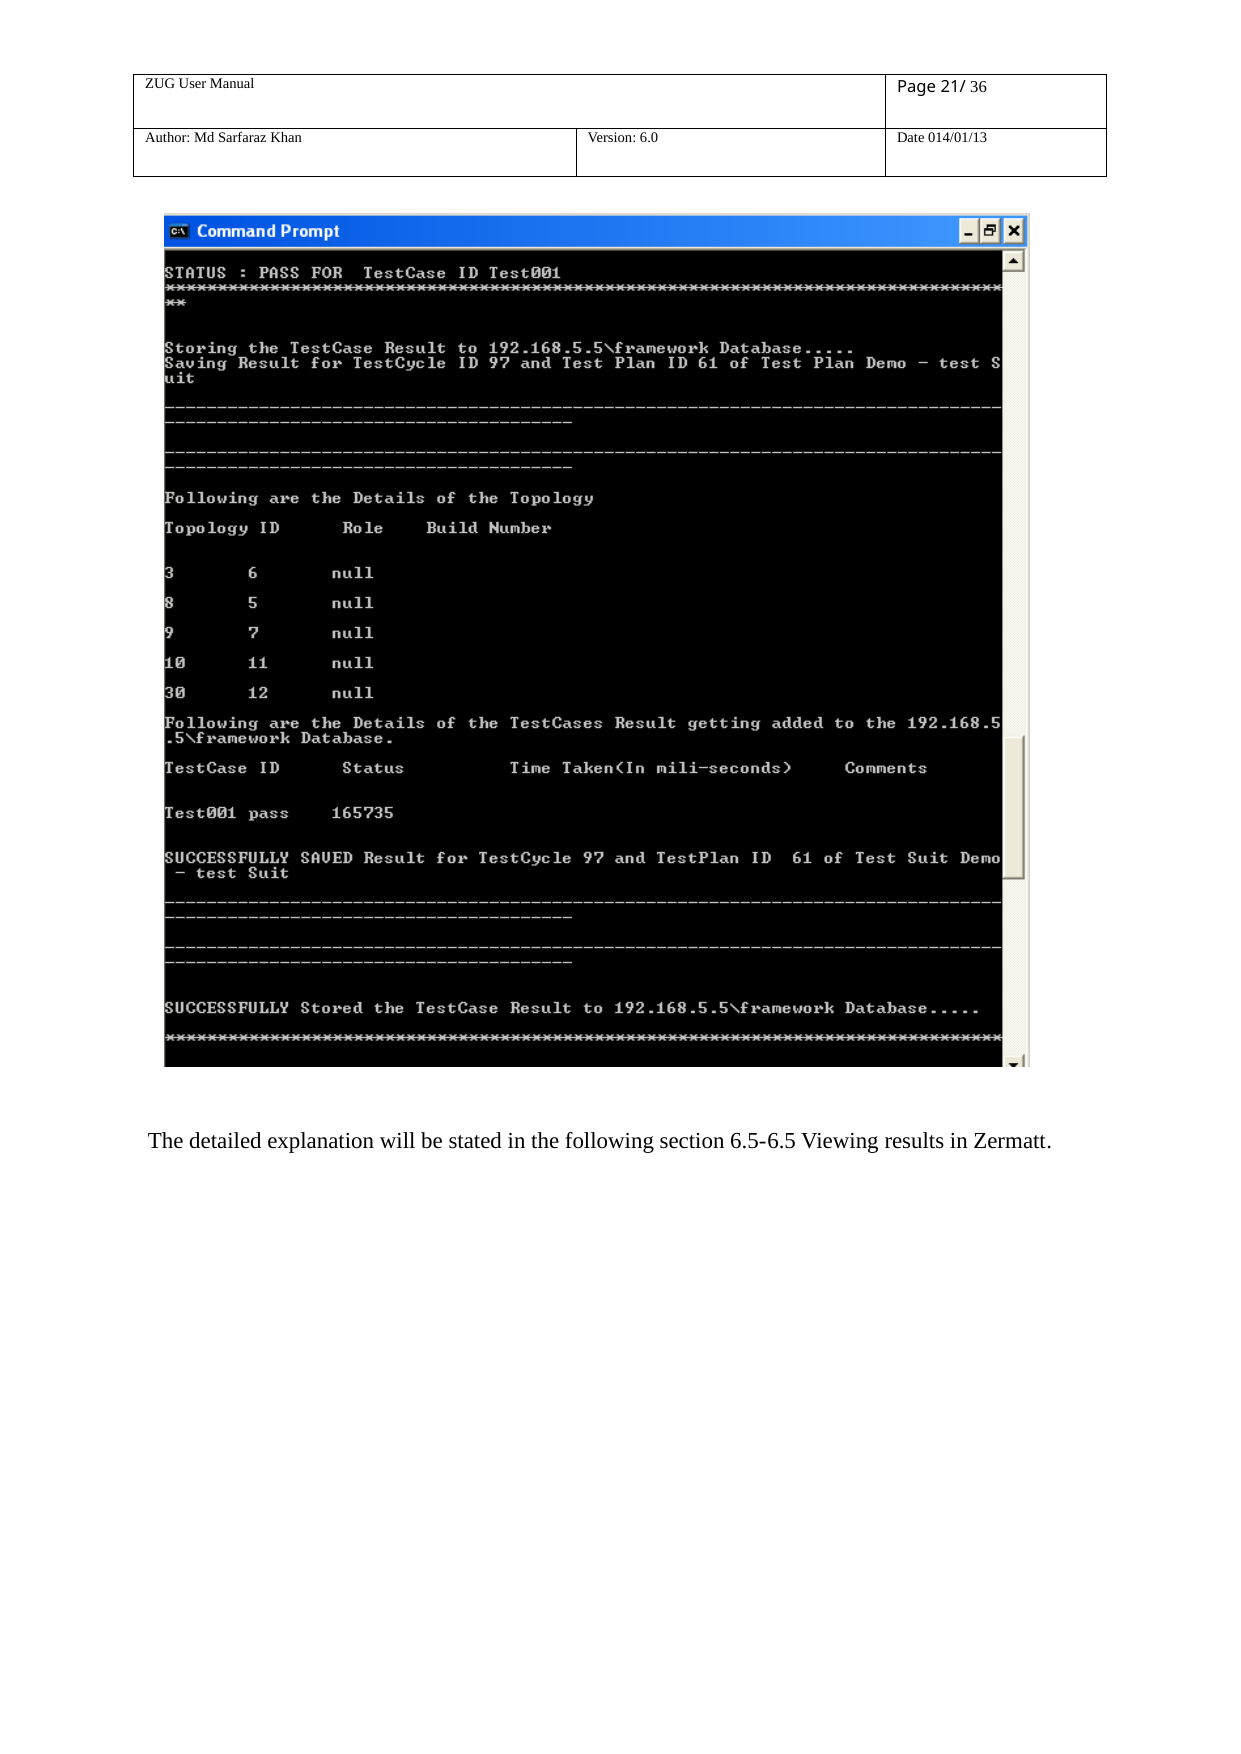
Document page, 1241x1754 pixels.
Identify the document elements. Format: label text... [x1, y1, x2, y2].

text The detailed explanation will be stated in the following section 6.5-6.5 Viewing results in Zermatt. [148, 1127, 1092, 1154]
picture [164, 212, 1030, 1067]
